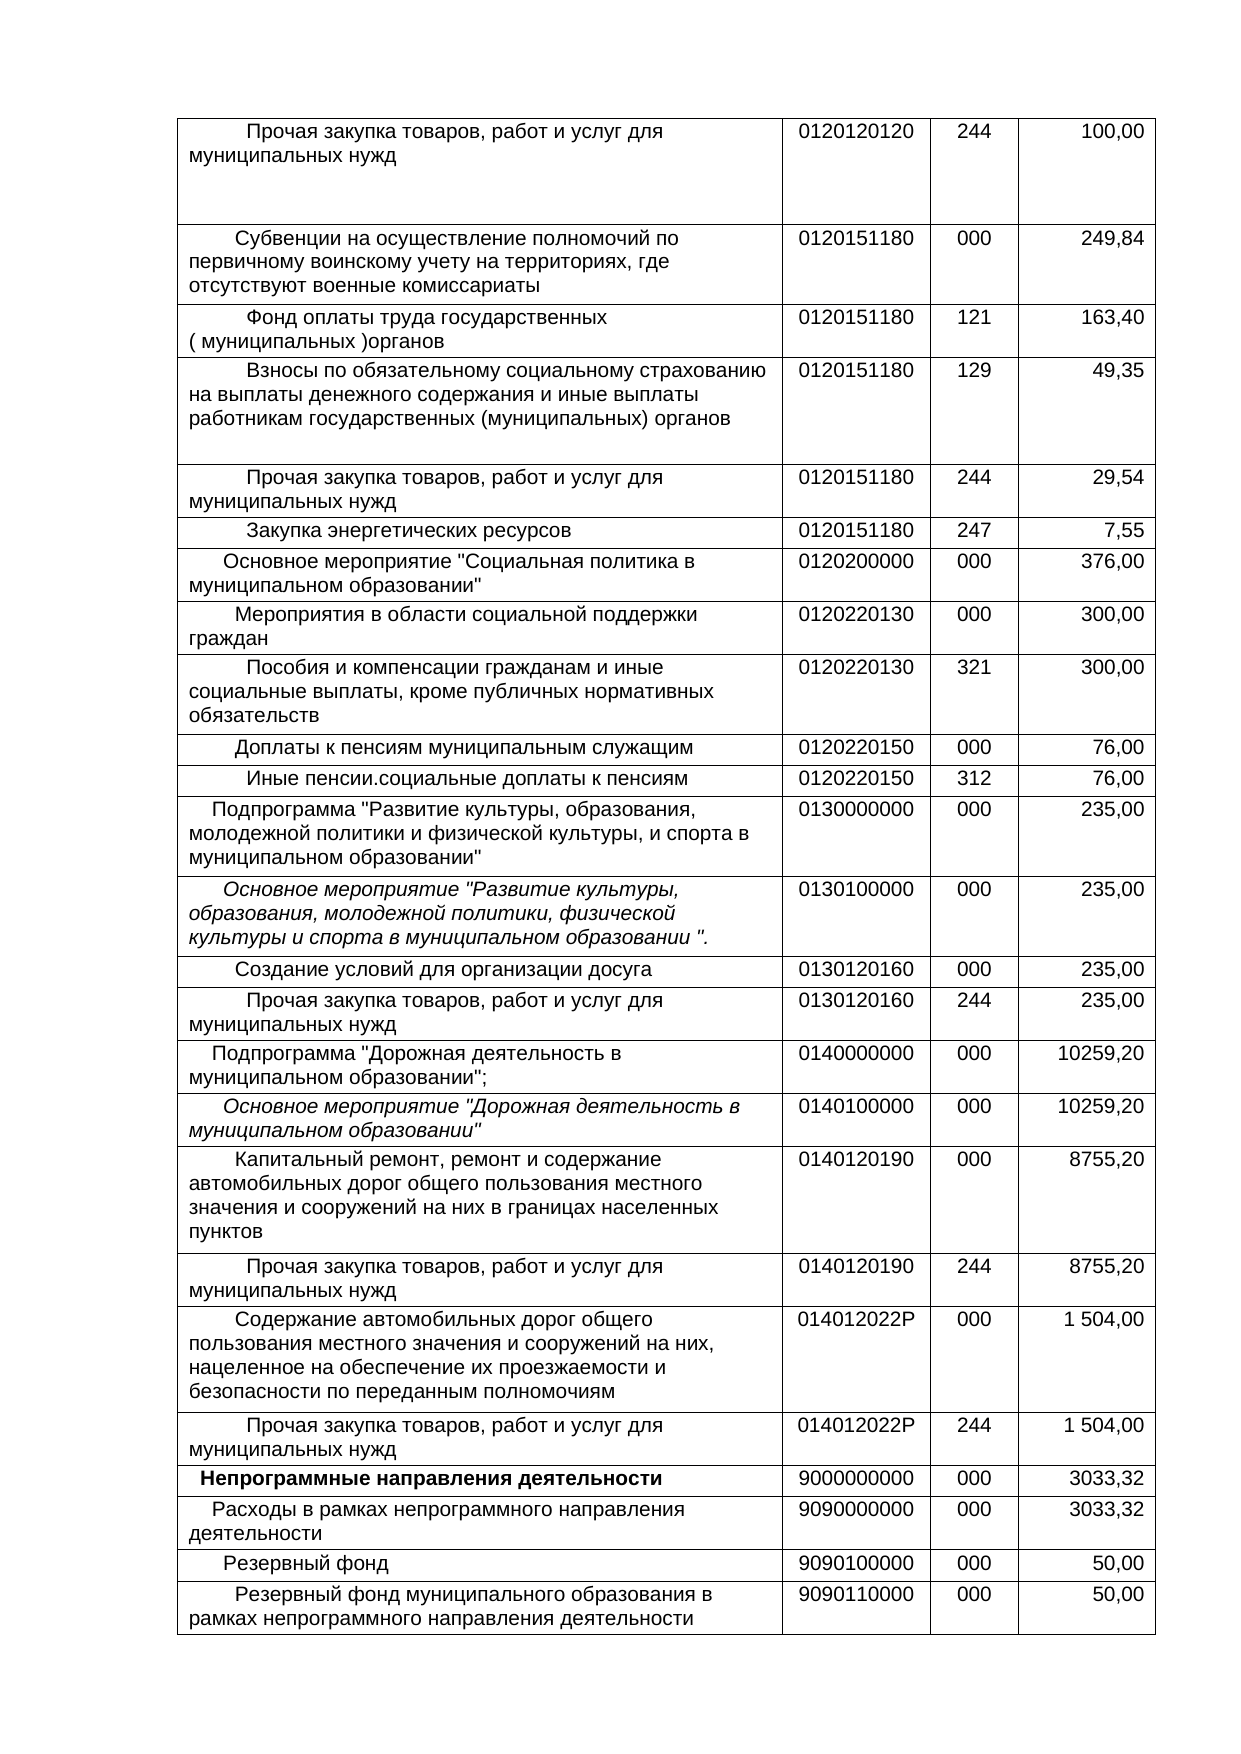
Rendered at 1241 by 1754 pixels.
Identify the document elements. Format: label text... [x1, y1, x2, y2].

table_cell 300,00 [1019, 655, 1155, 734]
table_cell 0140120190 [783, 1254, 930, 1306]
table_cell 000 [931, 877, 1018, 956]
table_cell Капитальный ремонт, ремонт и содержание автомобильных дорог общего пользования местного значения и сооружений на них в границах населенных пунктов [178, 1147, 782, 1252]
table_cell 50,00 [1019, 1582, 1155, 1634]
table_cell 000 [931, 549, 1018, 601]
table_cell 163,40 [1019, 305, 1155, 357]
table_cell 9090000000 [783, 1497, 930, 1549]
table_cell 129 [931, 358, 1018, 463]
table_cell Прочая закупка товаров, работ и услуг для муниципальных нужд [178, 119, 782, 224]
table_cell Содержание автомобильных дорог общего пользования местного значения и сооружений на них, нацеленное на обеспечение их проезжаемости и безопасности по переданным полномочиям [178, 1307, 782, 1412]
table_cell 247 [931, 518, 1018, 548]
table_cell 0120220150 [783, 735, 930, 765]
table_cell Подпрограмма "Развитие культуры, образования, молодежной политики и физической культуры, и спорта в муниципальном образовании" [178, 797, 782, 876]
table_cell Пособия и компенсации гражданам и иные социальные выплаты, кроме публичных нормативных обязательств [178, 655, 782, 734]
table_cell Доплаты к пенсиям муниципальным служащим [178, 735, 782, 765]
table_cell Резервный фонд муниципального образования в рамках непрограммного направления деятельности [178, 1582, 782, 1634]
table_cell 10259,20 [1019, 1041, 1155, 1093]
table_cell 000 [931, 1147, 1018, 1252]
table_cell Создание условий для организации досуга [178, 957, 782, 987]
table_cell 000 [931, 1307, 1018, 1412]
table_cell 000 [931, 1550, 1018, 1581]
table_cell 9090110000 [783, 1582, 930, 1634]
table_cell Взносы по обязательному социальному страхованию на выплаты денежного содержания и иные выплаты работникам государственных (муниципальных) органов [178, 358, 782, 463]
table_cell 0130120160 [783, 957, 930, 987]
table_cell 312 [931, 766, 1018, 796]
table_cell 50,00 [1019, 1550, 1155, 1581]
table_cell 000 [931, 1466, 1018, 1496]
table_cell Непрограммные направления деятельности [178, 1466, 782, 1496]
table_cell 0120151180 [783, 305, 930, 357]
table_cell 0130000000 [783, 797, 930, 876]
table_cell 000 [931, 1582, 1018, 1634]
table_cell 000 [931, 957, 1018, 987]
table_cell 0120120120 [783, 119, 930, 224]
table_cell 121 [931, 305, 1018, 357]
table_cell 244 [931, 465, 1018, 517]
table_cell 000 [931, 225, 1018, 304]
table_cell Иные пенсии.социальные доплаты к пенсиям [178, 766, 782, 796]
table_cell 7,55 [1019, 518, 1155, 548]
table_cell 0120151180 [783, 465, 930, 517]
table_cell 0130120160 [783, 988, 930, 1040]
table_cell Расходы в рамках непрограммного направления деятельности [178, 1497, 782, 1549]
table_cell 000 [931, 735, 1018, 765]
table_cell 014012022P [783, 1307, 930, 1412]
table_cell 244 [931, 988, 1018, 1040]
table_cell 000 [931, 1094, 1018, 1146]
table_cell Фонд оплаты труда государственных ( муниципальных )органов [178, 305, 782, 357]
table_cell 000 [931, 602, 1018, 654]
table_cell Подпрограмма "Дорожная деятельность в муниципальном образовании"; [178, 1041, 782, 1093]
table_cell 0120220130 [783, 602, 930, 654]
table_cell 76,00 [1019, 735, 1155, 765]
table_cell Мероприятия в области социальной поддержки граждан [178, 602, 782, 654]
table_cell 0120151180 [783, 225, 930, 304]
table_cell 300,00 [1019, 602, 1155, 654]
table_cell 29,54 [1019, 465, 1155, 517]
table_cell 0130100000 [783, 877, 930, 956]
table_cell 0120200000 [783, 549, 930, 601]
table_cell 3033,32 [1019, 1497, 1155, 1549]
table_cell Резервный фонд [178, 1550, 782, 1581]
table_cell Прочая закупка товаров, работ и услуг для муниципальных нужд [178, 1254, 782, 1306]
table_cell 249,84 [1019, 225, 1155, 304]
table_cell Закупка энергетических ресурсов [178, 518, 782, 548]
table_cell 0120151180 [783, 518, 930, 548]
table_cell 000 [931, 797, 1018, 876]
table_cell 76,00 [1019, 766, 1155, 796]
table_cell 0140120190 [783, 1147, 930, 1252]
table_cell 49,35 [1019, 358, 1155, 463]
table_cell Субвенции на осуществление полномочий по первичному воинскому учету на территориях, где отсутствуют военные комиссариаты [178, 225, 782, 304]
table_cell 100,00 [1019, 119, 1155, 224]
table_cell 0140000000 [783, 1041, 930, 1093]
table_cell 235,00 [1019, 797, 1155, 876]
table_cell 1 504,00 [1019, 1413, 1155, 1465]
table_cell 244 [931, 1413, 1018, 1465]
table_cell 0140100000 [783, 1094, 930, 1146]
table_cell 235,00 [1019, 957, 1155, 987]
table_cell Прочая закупка товаров, работ и услуг для муниципальных нужд [178, 465, 782, 517]
table_cell Основное мероприятие "Дорожная деятельность в муниципальном образовании" [178, 1094, 782, 1146]
table_cell 1 504,00 [1019, 1307, 1155, 1412]
table_cell Прочая закупка товаров, работ и услуг для муниципальных нужд [178, 1413, 782, 1465]
table_cell 8755,20 [1019, 1254, 1155, 1306]
table_cell 9090100000 [783, 1550, 930, 1581]
table_cell 000 [931, 1041, 1018, 1093]
table_cell 235,00 [1019, 988, 1155, 1040]
table_cell 0120151180 [783, 358, 930, 463]
table_cell 244 [931, 1254, 1018, 1306]
table_cell Основное мероприятие "Социальная политика в муниципальном образовании" [178, 549, 782, 601]
table_cell 8755,20 [1019, 1147, 1155, 1252]
table_cell Основное мероприятие "Развитие культуры, образования, молодежной политики, физической культуры и спорта в муниципальном образовании ". [178, 877, 782, 956]
table_cell 321 [931, 655, 1018, 734]
table_cell 014012022P [783, 1413, 930, 1465]
table_cell 10259,20 [1019, 1094, 1155, 1146]
table_cell 3033,32 [1019, 1466, 1155, 1496]
table_cell 244 [931, 119, 1018, 224]
table_cell 0120220130 [783, 655, 930, 734]
table_cell 235,00 [1019, 877, 1155, 956]
table_cell 376,00 [1019, 549, 1155, 601]
table_cell 000 [931, 1497, 1018, 1549]
table_cell Прочая закупка товаров, работ и услуг для муниципальных нужд [178, 988, 782, 1040]
table_cell 0120220150 [783, 766, 930, 796]
table_cell 9000000000 [783, 1466, 930, 1496]
